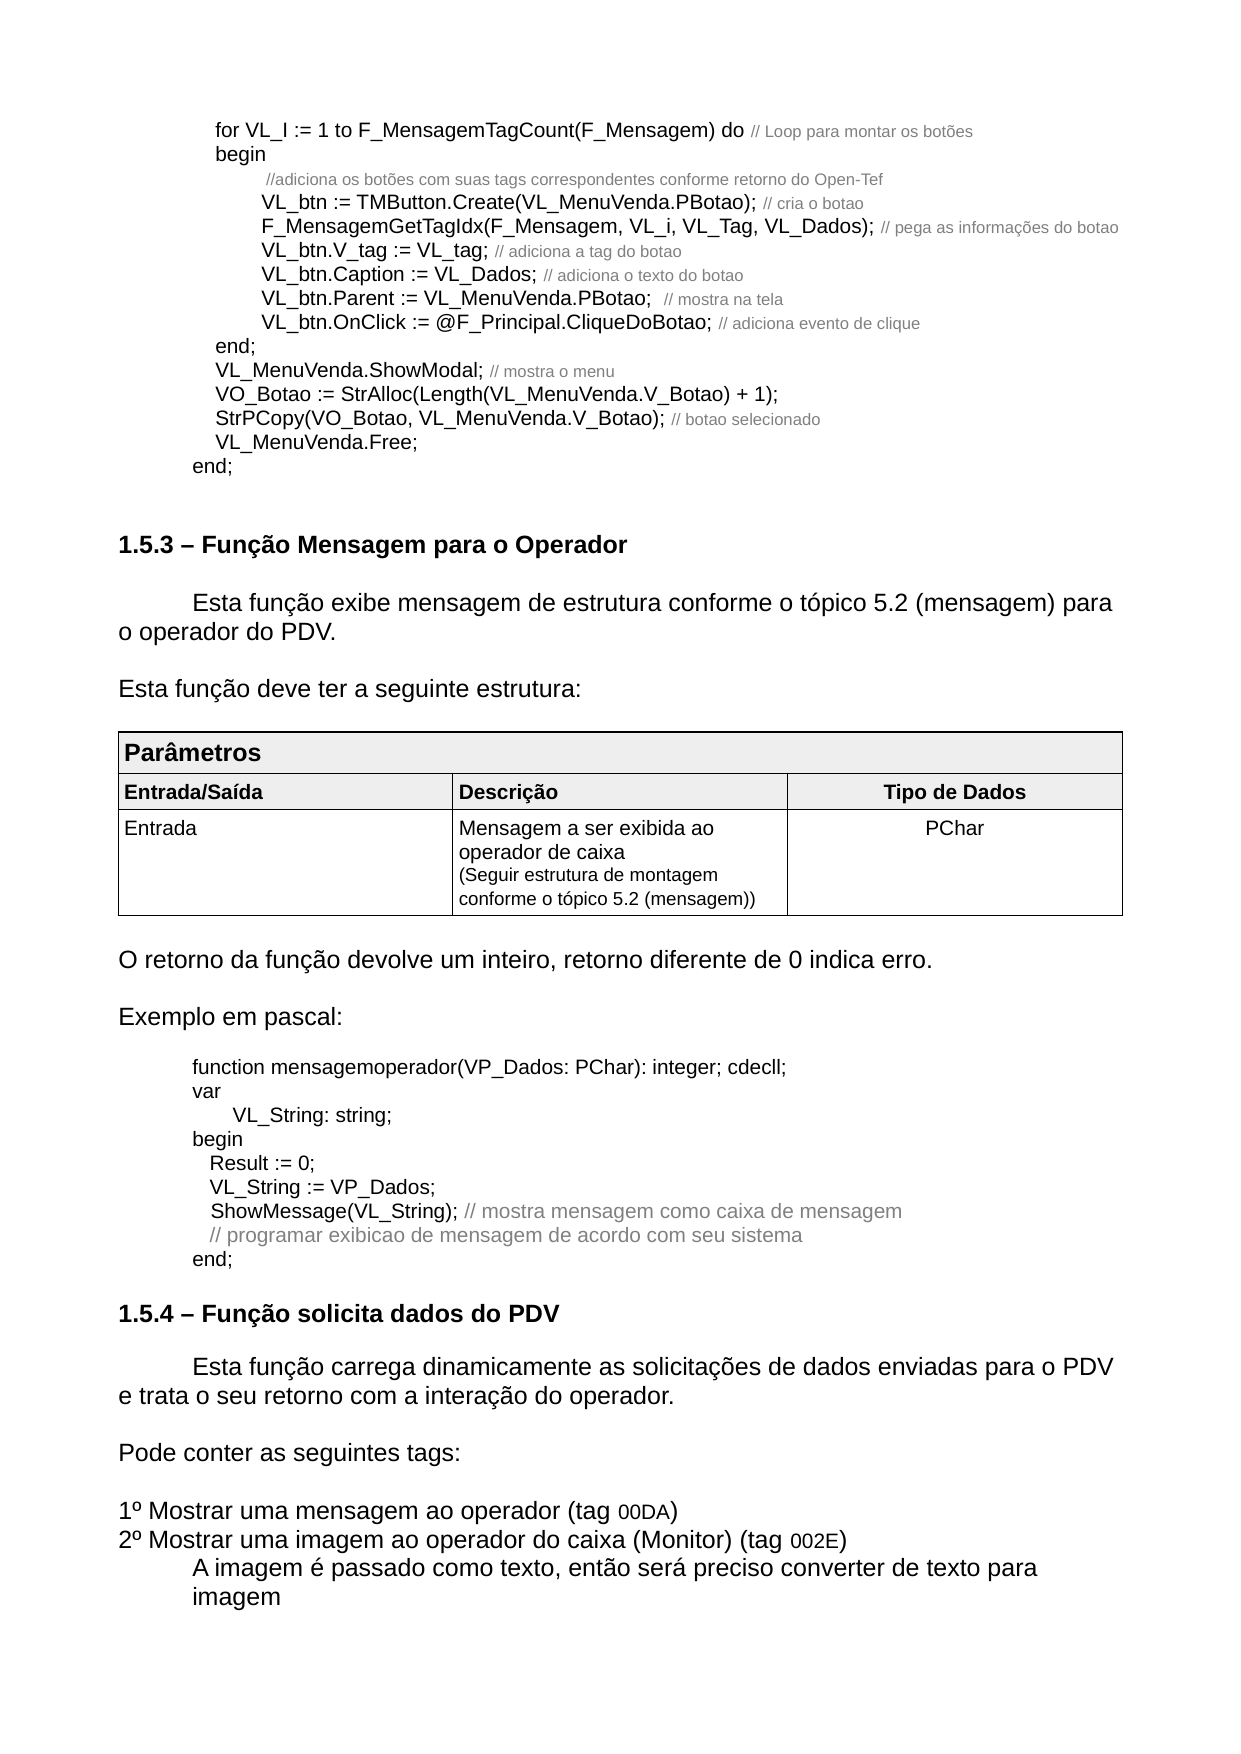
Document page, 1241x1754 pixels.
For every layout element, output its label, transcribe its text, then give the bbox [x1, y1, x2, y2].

text begin [118, 142, 1122, 166]
text Pode conter as seguintes tags: [118, 1438, 1122, 1467]
text // programar exibicao de mensagem de acordo com seu sistema [118, 1223, 1122, 1247]
text VO_Botao := StrAlloc(Length(VL_MenuVenda.V_Botao) + 1); [118, 382, 1122, 406]
text Exemplo em pascal: [118, 1002, 1122, 1031]
text F_MensagemGetTagIdx(F_Mensagem, VL_i, VL_Tag, VL_Dados); // pega as informações do botao [118, 214, 1122, 238]
text for VL_I := 1 to F_MensagemTagCount(F_Mensagem) do // Loop para montar os botões [118, 118, 1122, 142]
text VL_btn.Caption := VL_Dados; // adiciona o texto do botao [118, 262, 1122, 286]
text Esta função carrega dinamicamente as solicitações de dados enviadas para o PDV e trata o seu retorno com a interação do operador. [118, 1352, 1122, 1410]
table_header Parâmetros [119, 733, 1122, 773]
text VL_String := VP_Dados; [118, 1175, 1122, 1199]
text end; [118, 1247, 1122, 1271]
text ShowMessage(VL_String); // mostra mensagem como caixa de mensagem [118, 1199, 1122, 1223]
text VL_String: string; [118, 1103, 1122, 1127]
table_cell Mensagem a ser exibida ao operador de caixa (Seguir estrutura de montagem conforme o tópico 5.2 (mensagem)) [453, 810, 787, 915]
table_cell Entrada [119, 810, 452, 915]
text VL_btn.Parent := VL_MenuVenda.PBotao; // mostra na tela [118, 286, 1122, 310]
table_cell Descrição [453, 774, 787, 809]
text 1.5.4 – Função solicita dados do PDV [118, 1299, 1122, 1328]
table_cell PChar [788, 810, 1122, 915]
text VL_btn := TMButton.Create(VL_MenuVenda.PBotao); // cria o botao [118, 190, 1122, 214]
table_cell Tipo de Dados [788, 774, 1122, 809]
text StrPCopy(VO_Botao, VL_MenuVenda.V_Botao); // botao selecionado [118, 406, 1122, 429]
text begin [118, 1127, 1122, 1151]
text 1º Mostrar uma mensagem ao operador (tag 00DA) [118, 1496, 1122, 1525]
text Esta função exibe mensagem de estrutura conforme o tópico 5.2 (mensagem) para o operador do PDV. [118, 588, 1122, 645]
text VL_btn.V_tag := VL_tag; // adiciona a tag do botao [118, 238, 1122, 262]
text //adiciona os botões com suas tags correspondentes conforme retorno do Open-Tef [118, 166, 1122, 190]
text A imagem é passado como texto, então será preciso converter de texto para imagem [118, 1553, 1122, 1611]
text VL_btn.OnClick := @F_Principal.CliqueDoBotao; // adiciona evento de clique [118, 310, 1122, 334]
text O retorno da função devolve um inteiro, retorno diferente de 0 indica erro. [118, 945, 1122, 974]
text end; [118, 334, 1122, 358]
text function mensagemoperador(VP_Dados: PChar): integer; cdecll; [118, 1055, 1122, 1079]
text Esta função deve ter a seguinte estrutura: [118, 674, 1122, 703]
text 1.5.3 – Função Mensagem para o Operador [118, 530, 1122, 559]
text Result := 0; [118, 1151, 1122, 1175]
text VL_MenuVenda.Free; [118, 429, 1122, 453]
text end; [118, 453, 1122, 477]
text var [118, 1079, 1122, 1103]
text VL_MenuVenda.ShowModal; // mostra o menu [118, 358, 1122, 382]
text 2º Mostrar uma imagem ao operador do caixa (Monitor) (tag 002E) [118, 1525, 1122, 1553]
table_cell Entrada/Saída [119, 774, 452, 809]
